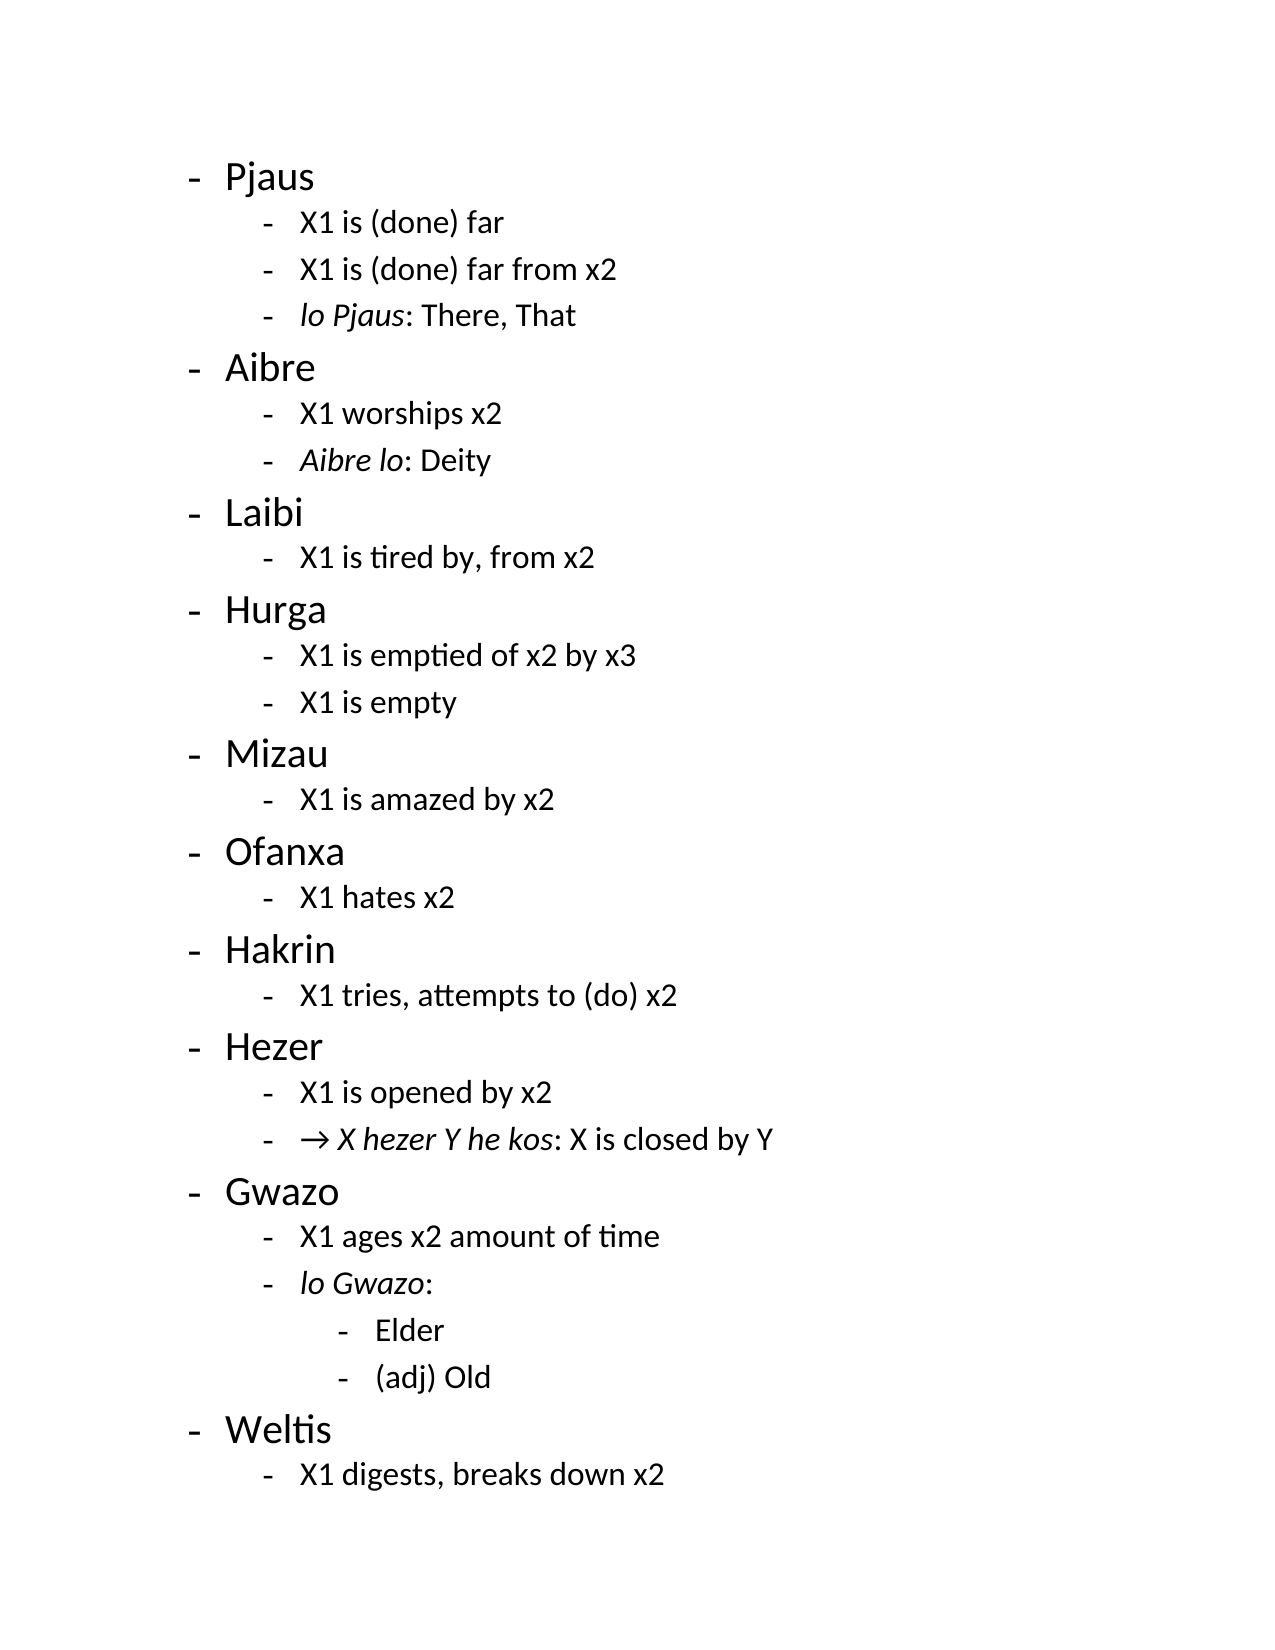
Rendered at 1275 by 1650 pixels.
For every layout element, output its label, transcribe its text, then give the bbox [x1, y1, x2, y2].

list X1 is (done) far [262, 201, 1125, 242]
list lo Gwazo: [262, 1262, 1125, 1303]
list X1 ages x2 amount of time [262, 1216, 1125, 1256]
list X1 digests, breaks down x2 [262, 1453, 1125, 1494]
subtitle Weltis [187, 1403, 1125, 1453]
list Elder [337, 1309, 1125, 1350]
subtitle Ofanxa [187, 825, 1125, 876]
subtitle Hurga [187, 583, 1125, 634]
list → X hezer Y he kos: X is closed by Y [262, 1118, 1125, 1159]
subtitle Mizau [187, 727, 1125, 778]
subtitle Gwazo [187, 1165, 1125, 1216]
list X1 is (done) far from x2 [262, 248, 1125, 288]
list Aibre lo: Deity [262, 439, 1125, 479]
subtitle Laibi [187, 486, 1125, 536]
subtitle Hakrin [187, 923, 1125, 973]
list X1 is amazed by x2 [262, 778, 1125, 819]
list X1 tries, attempts to (do) x2 [262, 973, 1125, 1014]
list X1 is emptied of x2 by x3 [262, 634, 1125, 675]
list (adj) Old [337, 1356, 1125, 1397]
list lo Pjaus: There, That [262, 294, 1125, 335]
subtitle Aibre [187, 341, 1125, 392]
list X1 hates x2 [262, 876, 1125, 917]
subtitle Hezer [187, 1020, 1125, 1071]
list X1 is tired by, from x2 [262, 536, 1125, 577]
list X1 is opened by x2 [262, 1071, 1125, 1112]
list X1 is empty [262, 681, 1125, 721]
subtitle Pjaus [187, 150, 1125, 201]
list X1 worships x2 [262, 392, 1125, 433]
